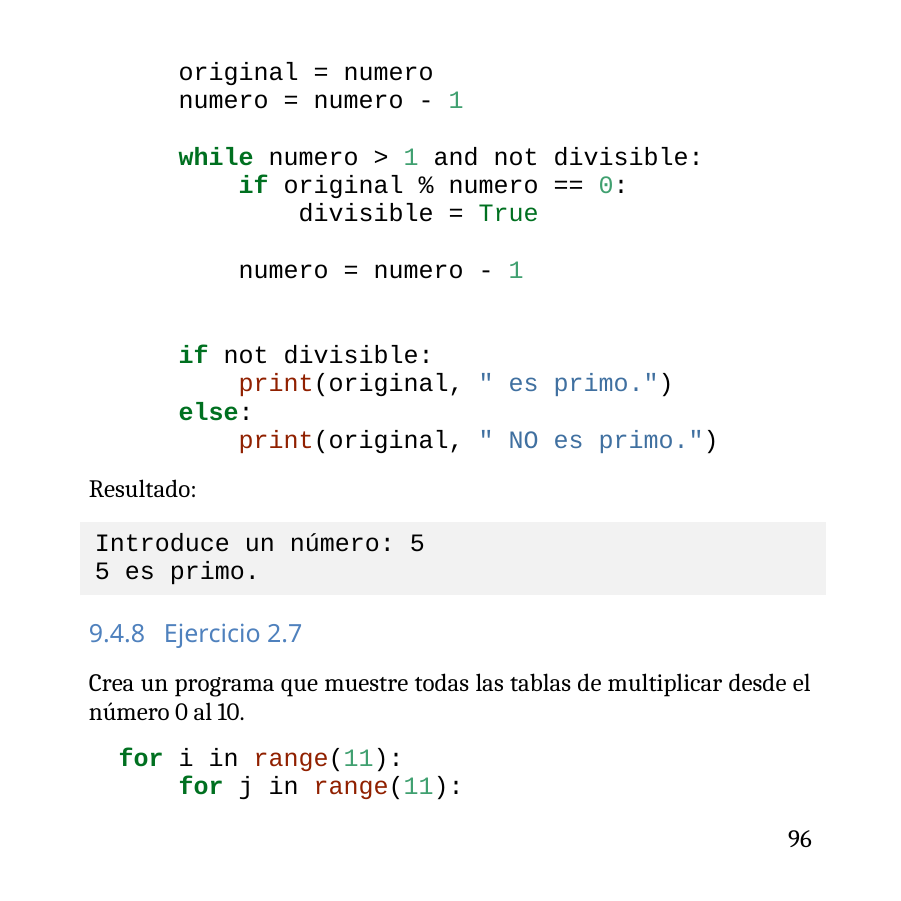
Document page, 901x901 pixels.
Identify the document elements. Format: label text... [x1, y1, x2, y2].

subtitle Ejercicio 2.7 [89, 616, 811, 650]
text Introduce un número: 5 5 es primo. [86, 528, 820, 589]
text for i in range(11): for j in range(11): [118, 745, 811, 802]
text Crea un programa que muestre todas las tablas de multiplicar desde el número 0 al 10. [89, 669, 811, 726]
text Resultado: [89, 474, 811, 503]
text original = numero numero = numero - 1 while numero > 1 and not divisible: if original % numero == 0: divisible = True numero = numero - 1 if not divisible: print(original, " es primo.") else: print(original, " NO es primo.") [118, 59, 811, 456]
